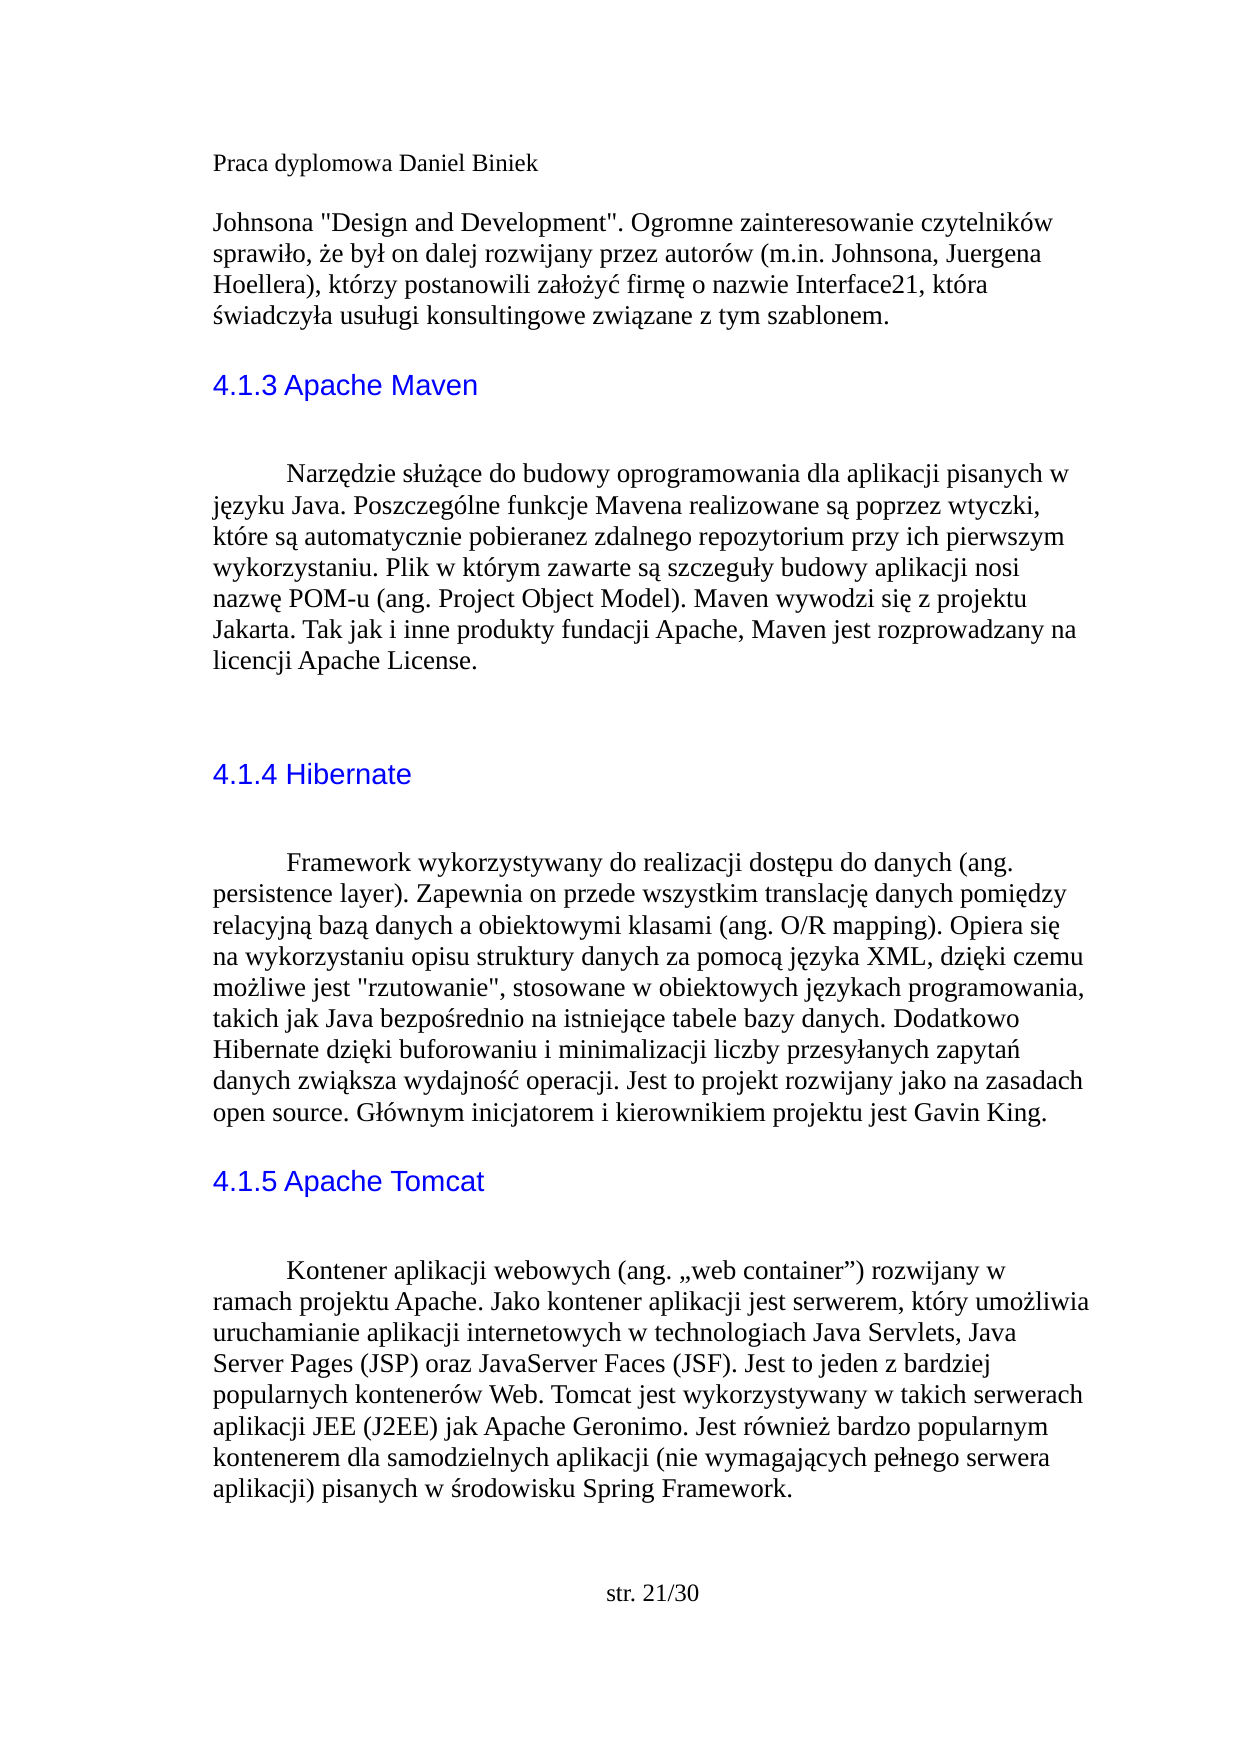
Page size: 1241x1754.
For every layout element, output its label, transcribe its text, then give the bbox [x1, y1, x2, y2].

subtitle 4.1.5 Apache Tomcat [213, 1164, 1093, 1198]
subtitle 4.1.4 Hibernate [213, 757, 1093, 790]
subtitle 4.1.3 Apache Maven [213, 368, 1093, 401]
text Framework wykorzystywany do realizacji dostępu do danych (ang. persistence layer). Zapewnia on przede wszystkim translację danych pomiędzy relacyjną bazą danych a obiektowymi klasami (ang. O/R mapping). Opiera się na wykorzystaniu opisu struktury danych za pomocą języka XML, dzięki czemu możliwe jest "rzutowanie", stosowane w obiektowych językach programowania, takich jak Java bezpośrednio na istniejące tabele bazy danych. Dodatkowo Hibernate dzięki buforowaniu i minimalizacji liczby przesyłanych zapytań danych zwiąksza wydajność operacji. Jest to projekt rozwijany jako na zasadach open source. Głównym inicjatorem i kierownikiem projektu jest Gavin King. [213, 846, 1093, 1127]
text Kontener aplikacji webowych (ang. „web container”) rozwijany w ramach projektu Apache. Jako kontener aplikacji jest serwerem, który umożliwia uruchamianie aplikacji internetowych w technologiach Java Servlets, Java Server Pages (JSP) oraz JavaServer Faces (JSF). Jest to jeden z bardziej popularnych kontenerów Web. Tomcat jest wykorzystywany w takich serwerach aplikacji JEE (J2EE) jak Apache Geronimo. Jest również bardzo popularnym kontenerem dla samodzielnych aplikacji (nie wymagających pełnego serwera aplikacji) pisanych w środowisku Spring Framework. [213, 1254, 1093, 1503]
text Narzędzie służące do budowy oprogramowania dla aplikacji pisanych w języku Java. Poszczególne funkcje Mavena realizowane są poprzez wtyczki, które są automatycznie pobieranez zdalnego repozytorium przy ich pierwszym wykorzystaniu. Plik w którym zawarte są szczeguły budowy aplikacji nosi nazwę POM-u (ang. Project Object Model). Maven wywodzi się z projektu Jakarta. Tak jak i inne produkty fundacji Apache, Maven jest rozprowadzany na licencji Apache License. [213, 458, 1093, 676]
text Johnsona "Design and Development". Ogromne zainteresowanie czytelników sprawiło, że był on dalej rozwijany przez autorów (m.in. Johnsona, Juergena Hoellera), którzy postanowili założyć firmę o nazwie Interface21, która świadczyła usuługi konsultingowe związane z tym szablonem. [213, 206, 1093, 330]
